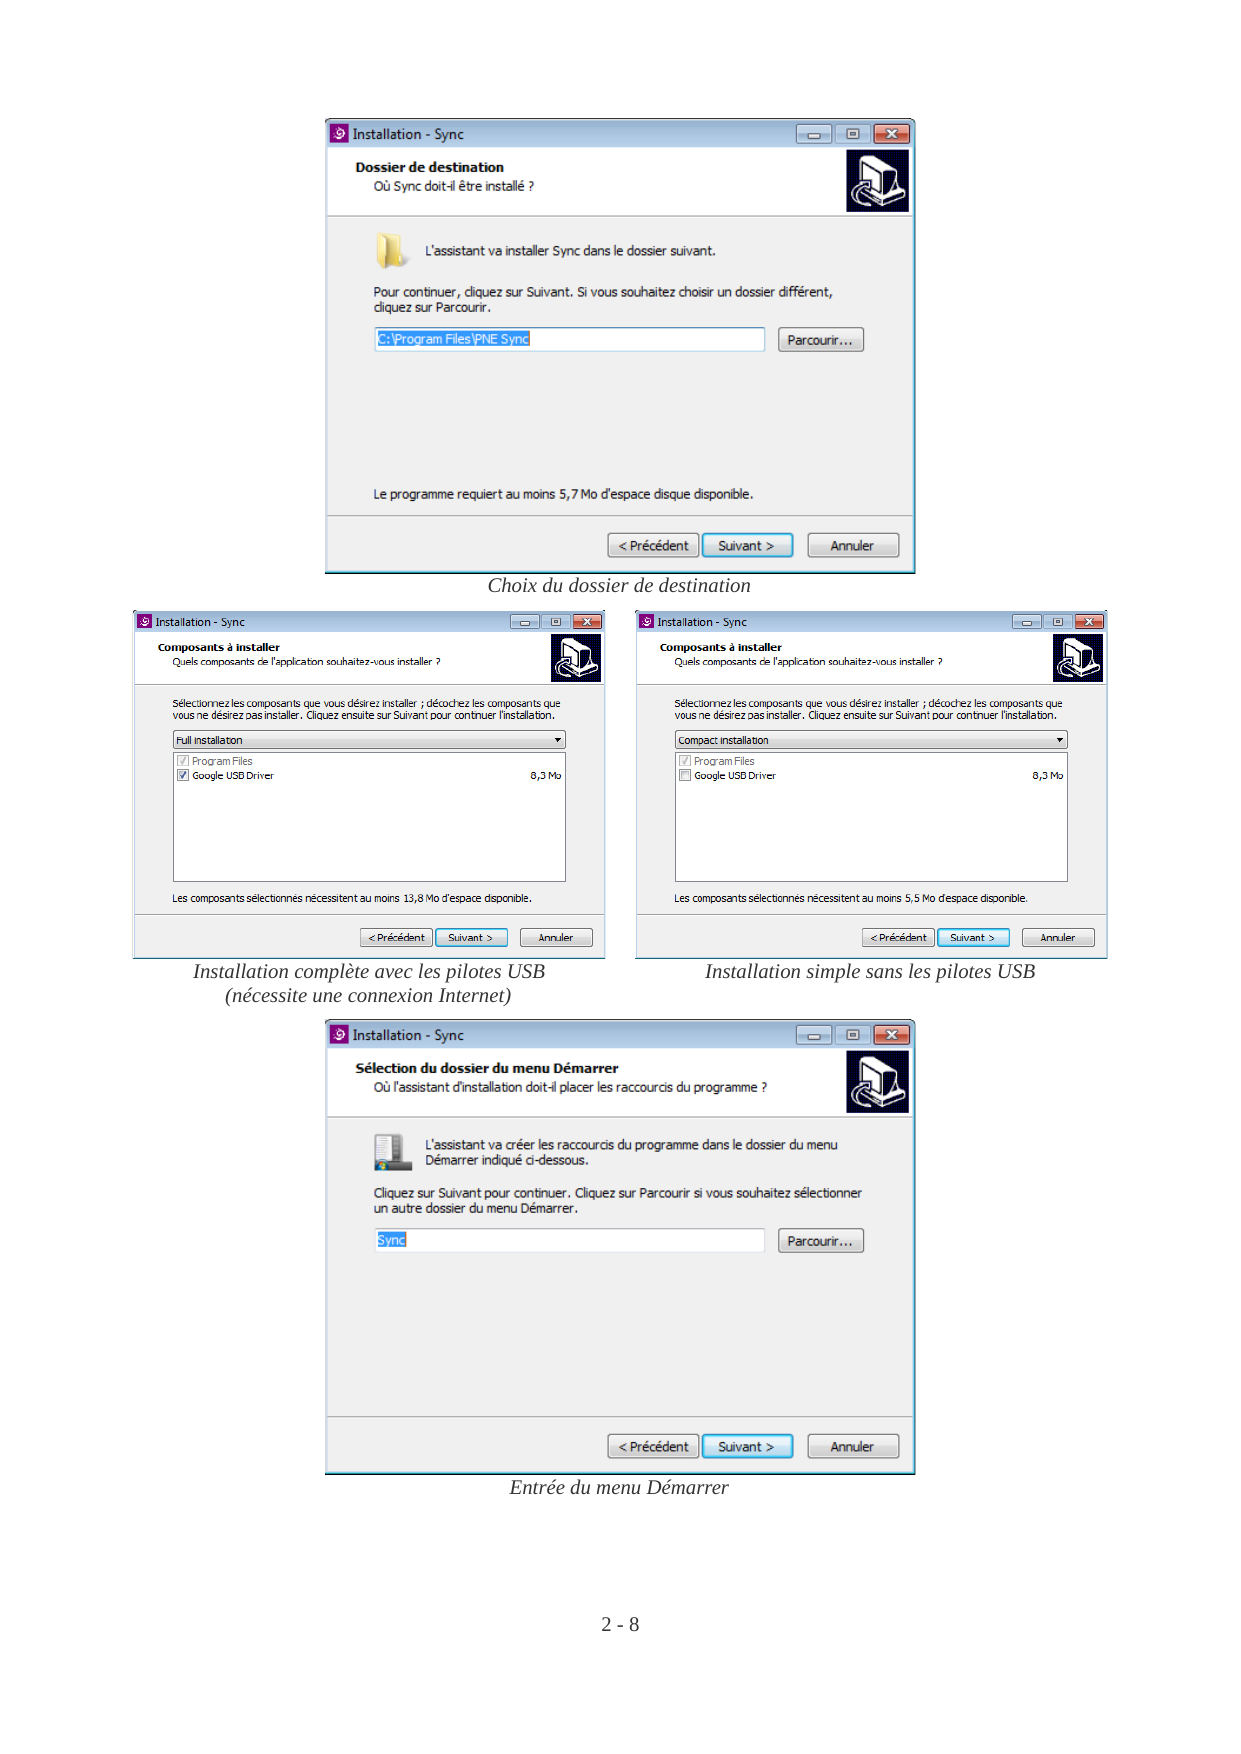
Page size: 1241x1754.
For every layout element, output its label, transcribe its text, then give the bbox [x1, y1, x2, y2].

text Entrée du menu Démarrer [118, 1475, 1122, 1499]
table_header Installation complète avec les pilotes USB (nécessite une connexion Internet) [118, 610, 620, 1020]
picture [325, 118, 916, 574]
picture [325, 1019, 916, 1475]
text Choix du dossier de destination [118, 574, 1122, 597]
picture [132, 610, 606, 959]
table_header Installation simple sans les pilotes USB [620, 610, 1122, 1020]
picture [635, 610, 1108, 959]
